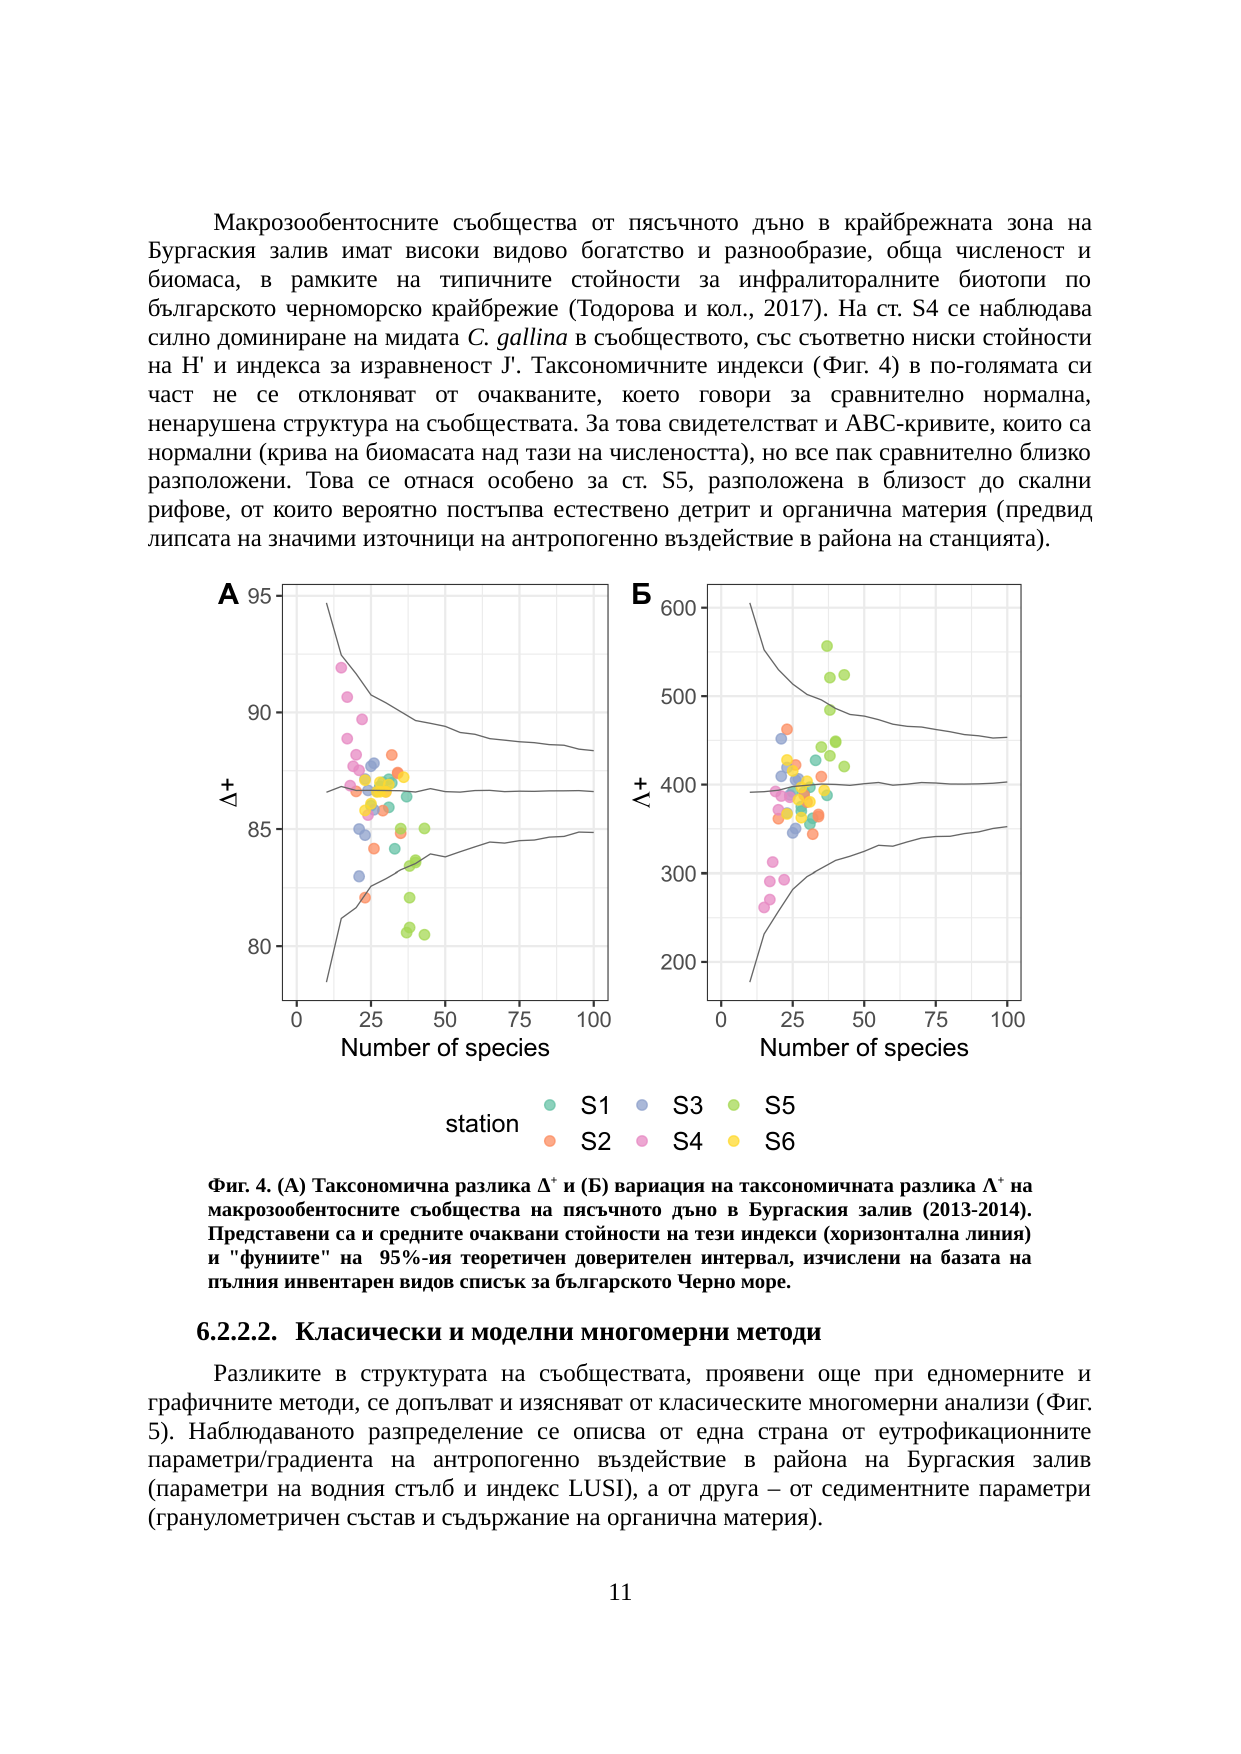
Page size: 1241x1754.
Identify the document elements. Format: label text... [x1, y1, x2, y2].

subtitle Класически и моделни многомерни методи [266, 1314, 1093, 1346]
text Макрозообентосните съобщества от пясъчното дъно в крайбрежната зона на Бургаския залив имат високи видово богатство и разнообразие, обща численост и биомаса, в рамките на типичните стойности за инфралиторалните биотопи по българското черноморско крайбрежие (Тодорова и кол., 2017). На ст. S4 се наблюдава силно доминиране на мидата C. gallina в съобществото, със съответно ниски стойности на H' и индекса за изравненост J'. Таксономичните индекси (Фиг. 4) в по-голямата си част не се отклоняват от очакваните, което говори за сравнително нормална, ненарушена структура на съобществата. За това свидетелстват и ABC-кривите, които са нормални (крива на биомасата над тази на числеността), но все пак сравнително близко разположени. Това се отнася особено за ст. S5, разположена в близост до скални рифове, от които вероятно постъпва естествено детрит и органична материя (предвид липсата на значими източници на антропогенно въздействие в района на станцията). [148, 207, 1093, 552]
picture [207, 572, 1033, 1173]
text Разликите в структурата на съобществата, проявени още при едномерните и графичните методи, се допълват и изясняват от класическите многомерни анализи (Фиг. 5). Наблюдаваното разпределение се описва от една страна от еутрофикационните параметри/градиента на антропогенно въздействие в района на Бургаския залив (параметри на водния стълб и индекс LUSI), а от друга – от седиментните параметри (гранулометричен състав и съдържание на органична материя). [148, 1358, 1093, 1531]
text Фиг. 4. (А) Таксономична разлика Δ+ и (Б) вариация на таксономичната разлика Λ+ на макрозообентосните съобщества на пясъчното дъно в Бургаския залив (2013-2014). Представени са и средните очаквани стойности на тези индекси (хоризонтална линия) и "фуниите" на 95%-ия теоретичен доверителен интервал, изчислени на базата на пълния инвентарен видов списък за българското Черно море. [208, 1173, 1033, 1293]
